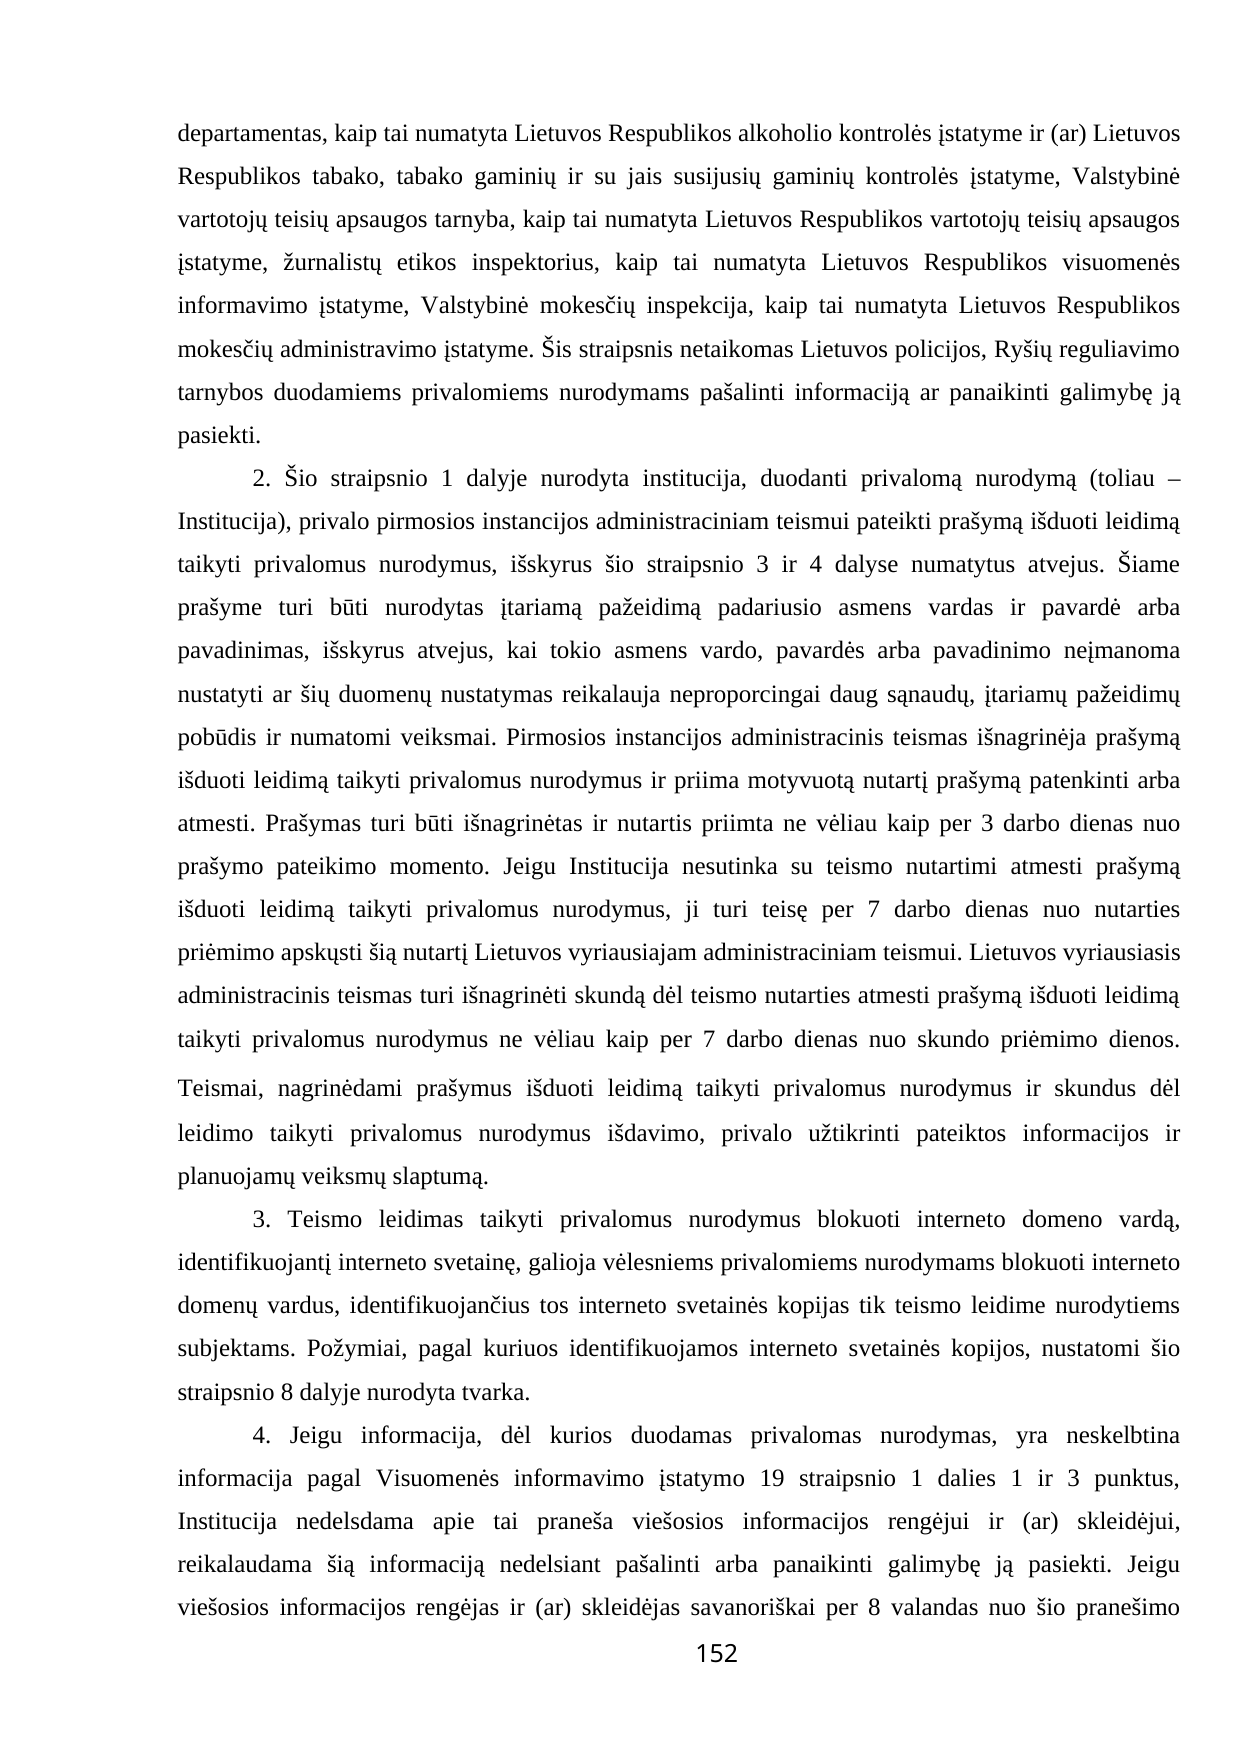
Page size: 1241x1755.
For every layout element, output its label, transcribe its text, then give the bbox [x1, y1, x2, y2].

text 4. Jeigu informacija, dėl kurios duodamas privalomas nurodymas, yra neskelbtina informacija pagal Visuomenės informavimo įstatymo 19 straipsnio 1 dalies 1 ir 3 punktus, Institucija nedelsdama apie tai praneša viešosios informacijos rengėjui ir (ar) skleidėjui, reikalaudama šią informaciją nedelsiant pašalinti arba panaikinti galimybę ją pasiekti. Jeigu viešosios informacijos rengėjas ir (ar) skleidėjas savanoriškai per 8 valandas nuo šio pranešimo [177, 1420, 1181, 1621]
text departamentas, kaip tai numatyta Lietuvos Respublikos alkoholio kontrolės įstatyme ir (ar) Lietuvos Respublikos tabako, tabako gaminių ir su jais susijusių gaminių kontrolės įstatyme, Valstybinė vartotojų teisių apsaugos tarnyba, kaip tai numatyta Lietuvos Respublikos vartotojų teisių apsaugos įstatyme, žurnalistų etikos inspektorius, kaip tai numatyta Lietuvos Respublikos visuomenės informavimo įstatyme, Valstybinė mokesčių inspekcija, kaip tai numatyta Lietuvos Respublikos mokesčių administravimo įstatyme. Šis straipsnis netaikomas Lietuvos policijos, Ryšių reguliavimo tarnybos duodamiems privalomiems nurodymams pašalinti informaciją ar panaikinti galimybę ją pasiekti. [177, 118, 1181, 449]
text 3. Teismo leidimas taikyti privalomus nurodymus blokuoti interneto domeno vardą, identifikuojantį interneto svetainę, galioja vėlesniems privalomiems nurodymams blokuoti interneto domenų vardus, identifikuojančius tos interneto svetainės kopijas tik teismo leidime nurodytiems subjektams. Požymiai, pagal kuriuos identifikuojamos interneto svetainės kopijos, nustatomi šio straipsnio 8 dalyje nurodyta tvarka. [177, 1204, 1181, 1405]
text 2. Šio straipsnio 1 dalyje nurodyta institucija, duodanti privalomą nurodymą (toliau – Institucija), privalo pirmosios instancijos administraciniam teismui pateikti prašymą išduoti leidimą taikyti privalomus nurodymus, išskyrus šio straipsnio 3 ir 4 dalyse numatytus atvejus. Šiame prašyme turi būti nurodytas įtariamą pažeidimą padariusio asmens vardas ir pavardė arba pavadinimas, išskyrus atvejus, kai tokio asmens vardo, pavardės arba pavadinimo neįmanoma nustatyti ar šių duomenų nustatymas reikalauja neproporcingai daug sąnaudų, įtariamų pažeidimų pobūdis ir numatomi veiksmai. Pirmosios instancijos administracinis teismas išnagrinėja prašymą išduoti leidimą taikyti privalomus nurodymus ir priima motyvuotą nutartį prašymą patenkinti arba atmesti. Prašymas turi būti išnagrinėtas ir nutartis priimta ne vėliau kaip per 3 darbo dienas nuo prašymo pateikimo momento. Jeigu Institucija nesutinka su teismo nutartimi atmesti prašymą išduoti leidimą taikyti privalomus nurodymus, ji turi teisę per 7 darbo dienas nuo nutarties priėmimo apskųsti šią nutartį Lietuvos vyriausiajam administraciniam teismui. Lietuvos vyriausiasis administracinis teismas turi išnagrinėti skundą dėl teismo nutarties atmesti prašymą išduoti leidimą taikyti privalomus nurodymus ne vėliau kaip per 7 darbo dienas nuo skundo priėmimo dienos. Teismai, nagrinėdami prašymus išduoti leidimą taikyti privalomus nurodymus ir skundus dėl leidimo taikyti privalomus nurodymus išdavimo, privalo užtikrinti pateiktos informacijos ir planuojamų veiksmų slaptumą. [177, 463, 1181, 1190]
